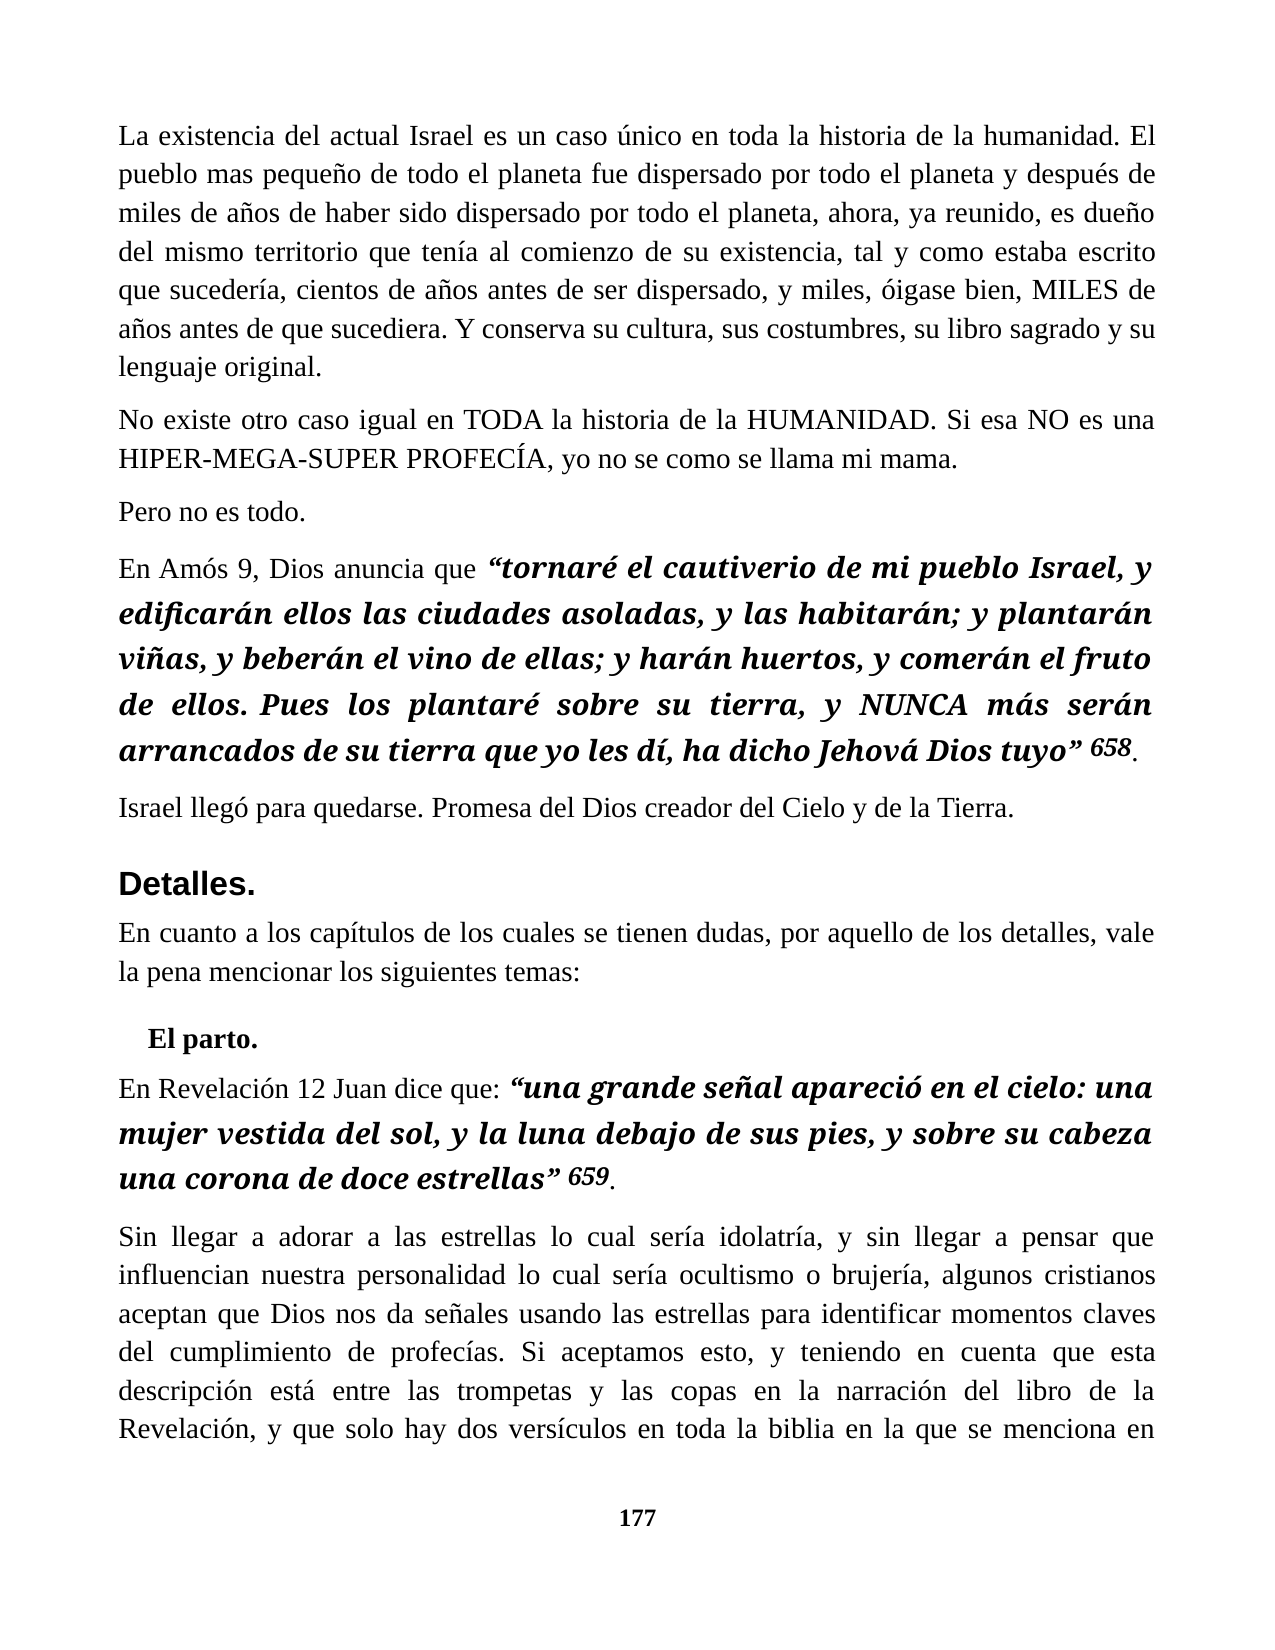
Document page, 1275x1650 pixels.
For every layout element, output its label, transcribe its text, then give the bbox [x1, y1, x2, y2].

text Israel llegó para quedarse. Promesa del Dios creador del Cielo y de la Tierra. [118, 790, 1157, 823]
text La existencia del actual Israel es un caso único en toda la historia de la humanidad. El pueblo mas pequeño de todo el planeta fue dispersado por todo el planeta y después de miles de años de haber sido dispersado por todo el planeta, ahora, ya reunido, es dueño del mismo territorio que tenía al comienzo de su existencia, tal y como estaba escrito que sucedería, cientos de años antes de ser dispersado, y miles, óigase bien, MILES de años antes de que sucediera. Y conserva su cultura, sus costumbres, su libro sagrado y su lenguaje original. [118, 118, 1157, 383]
subtitle El parto. [148, 1021, 1157, 1055]
text Pero no es todo. [118, 494, 1157, 528]
subtitle Detalles. [118, 864, 1157, 903]
text Sin llegar a adorar a las estrellas lo cual sería idolatría, y sin llegar a pensar que influencian nuestra personalidad lo cual sería ocultismo o brujería, algunos cristianos aceptan que Dios nos da señales usando las estrellas para identificar momentos claves del cumplimiento de profecías. Si aceptamos esto, y teniendo en cuenta que esta descripción está entre las trompetas y las copas en la narración del libro de la Revelación, y que solo hay dos versículos en toda la biblia en la que se menciona en [118, 1219, 1157, 1445]
text No existe otro caso igual en TODA la historia de la HUMANIDAD. Si esa NO es una HIPER-MEGA-SUPER PROFECÍA, yo no se como se llama mi mama. [118, 402, 1157, 474]
text En cuanto a los capítulos de los cuales se tienen dudas, por aquello de los detalles, vale la pena mencionar los siguientes temas: [118, 915, 1157, 987]
text En Amós 9, Dios anuncia que “tornaré el cautiverio de mi pueblo Israel, y edificarán ellos las ciudades asoladas, y las habitarán; y plantarán viñas, y beberán el vino de ellas; y harán huertos, y comerán el fruto de ellos. Pues los plantaré sobre su tierra, y NUNCA más serán arrancados de su tierra que yo les dí, ha dicho Jehová Dios tuyo” . [118, 547, 1157, 769]
text En Revelación 12 Juan dice que: “una grande señal apareció en el cielo: una mujer vestida del sol, y la luna debajo de sus pies, y sobre su cabeza una corona de doce estrellas” . [118, 1067, 1157, 1198]
